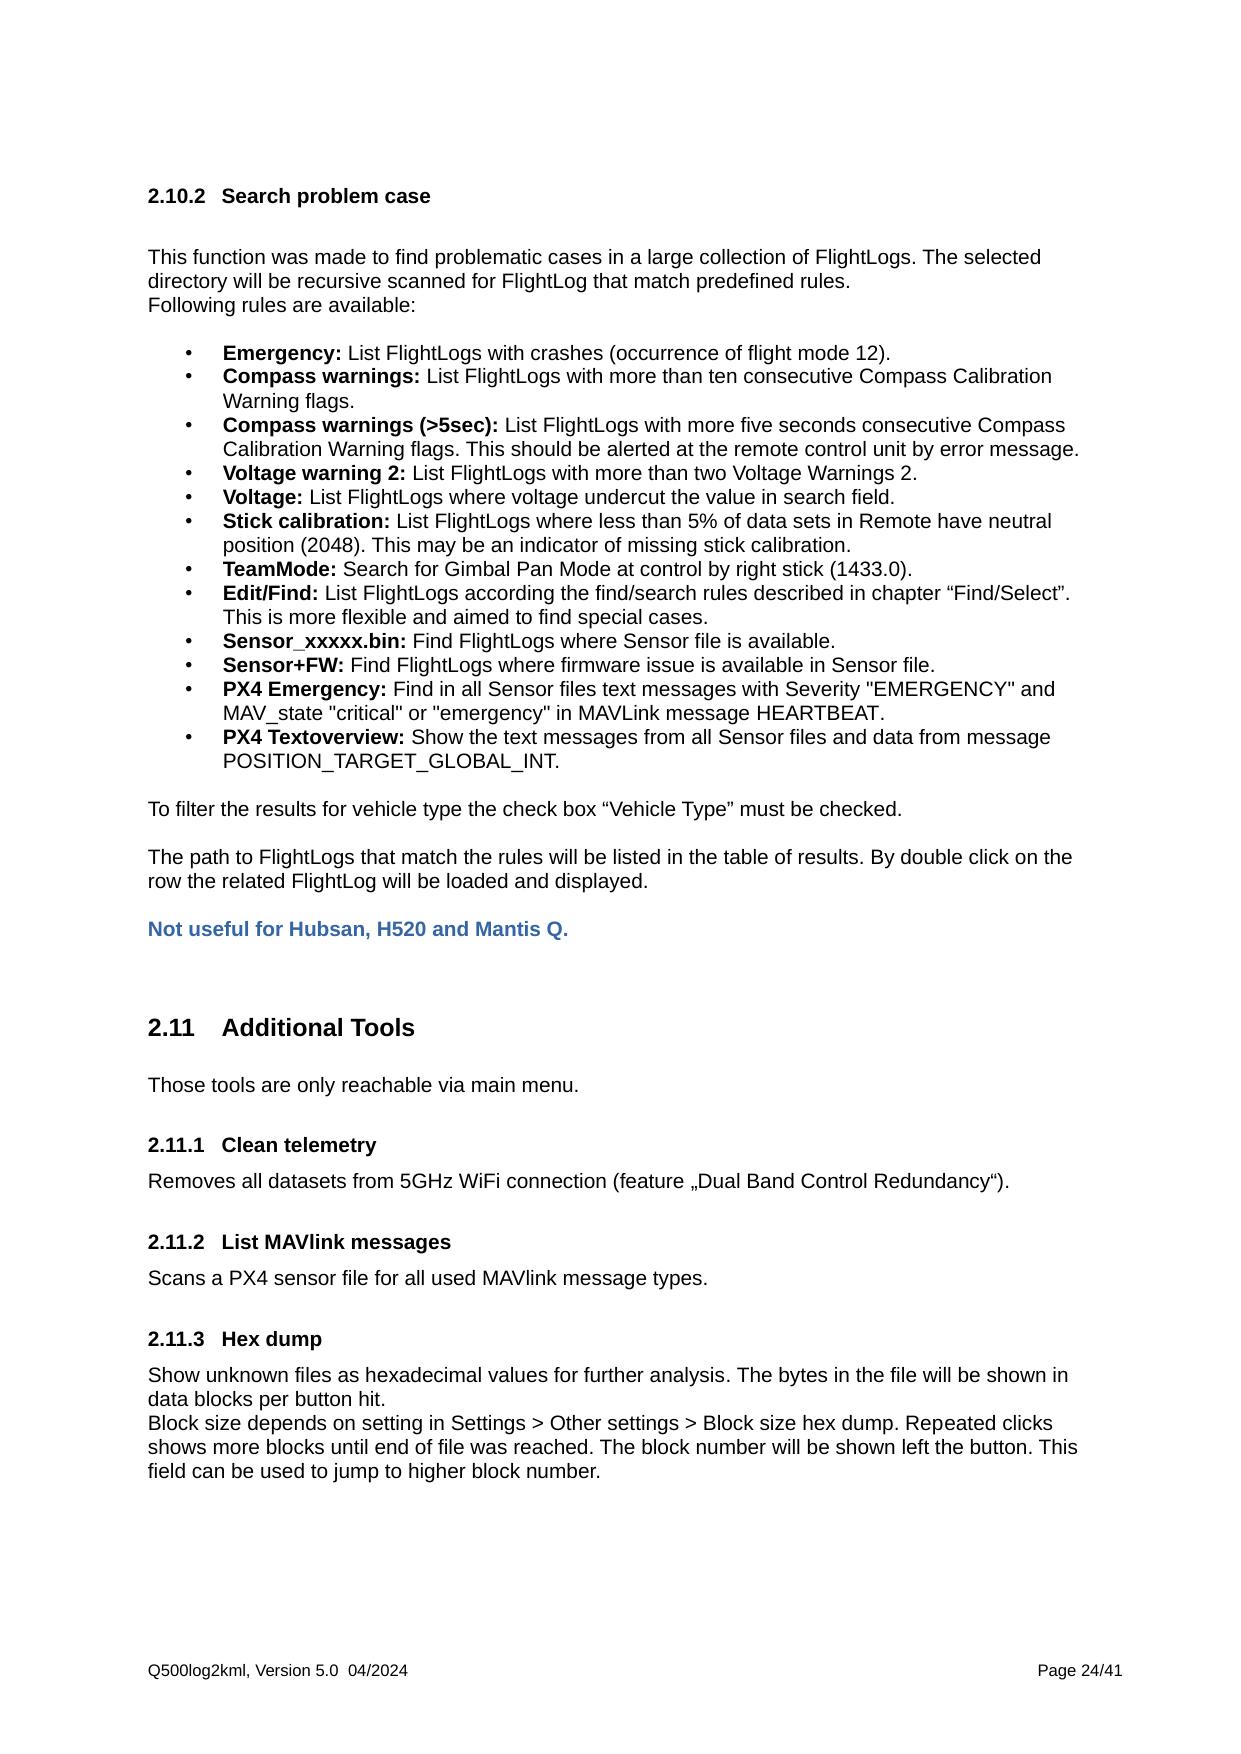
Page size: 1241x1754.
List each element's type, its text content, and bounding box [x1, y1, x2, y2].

text Show unknown files as hexadecimal values for further analysis. The bytes in the file will be shown in data blocks per button hit. [148, 1363, 1093, 1411]
list Compass warnings: List FlightLogs with more than ten consecutive Compass Calibration Warning flags. [185, 364, 1093, 412]
list PX4 Emergency: Find in all Sensor files text messages with Severity "EMERGENCY" and MAV_state "critical" or "emergency" in MAVLink message HEARTBEAT. [185, 677, 1093, 725]
subtitle Search problem case [148, 184, 1093, 208]
subtitle Hex dump [148, 1327, 1093, 1351]
text The path to FlightLogs that match the rules will be listed in the table of results. By double click on the row the related FlightLog will be loaded and displayed. [148, 845, 1093, 893]
list Stick calibration: List FlightLogs where less than 5% of data sets in Remote have neutral position (2048). This may be an indicator of missing stick calibration. [185, 508, 1093, 557]
list Edit/Find: List FlightLogs according the find/search rules described in chapter “Find/Select”. This is more flexible and aimed to find special cases. [185, 581, 1093, 629]
list Sensor+FW: Find FlightLogs where firmware issue is available in Sensor file. [185, 653, 1093, 677]
list Emergency: List FlightLogs with crashes (occurrence of flight mode 12). [185, 340, 1093, 364]
list Compass warnings (>5sec): List FlightLogs with more five seconds consecutive Compass Calibration Warning flags. This should be alerted at the remote control unit by error message. [185, 412, 1093, 460]
subtitle List MAVlink messages [148, 1230, 1093, 1254]
list PX4 Textoverview: Show the text messages from all Sensor files and data from message POSITION_TARGET_GLOBAL_INT. [185, 725, 1093, 773]
text Not useful for Hubsan, H520 and Mantis Q. [148, 917, 1093, 941]
list Voltage: List FlightLogs where voltage undercut the value in search field. [185, 484, 1093, 508]
subtitle Clean telemetry [148, 1133, 1093, 1157]
list Sensor_xxxxx.bin: Find FlightLogs where Sensor file is available. [185, 629, 1093, 653]
list Voltage warning 2: List FlightLogs with more than two Voltage Warnings 2. [185, 460, 1093, 484]
text To filter the results for vehicle type the check box “Vehicle Type” must be checked. [148, 797, 1093, 821]
text Scans a PX4 sensor file for all used MAVlink message types. [148, 1266, 1093, 1290]
subtitle Additional Tools [148, 1013, 1093, 1042]
text Those tools are only reachable via main menu. [148, 1072, 1093, 1096]
text This function was made to find problematic cases in a large collection of FlightLogs. The selected directory will be recursive scanned for FlightLog that match predefined rules. Following rules are available: [148, 244, 1093, 316]
text Block size depends on setting in Settings > Other settings > Block size hex dump. Repeated clicks shows more blocks until end of file was reached. The block number will be shown left the button. This field can be used to jump to higher block number. [148, 1411, 1093, 1483]
text Removes all datasets from 5GHz WiFi connection (feature „Dual Band Control Redundancy“). [148, 1169, 1093, 1193]
list TeamMode: Search for Gimbal Pan Mode at control by right stick (1433.0). [185, 557, 1093, 581]
